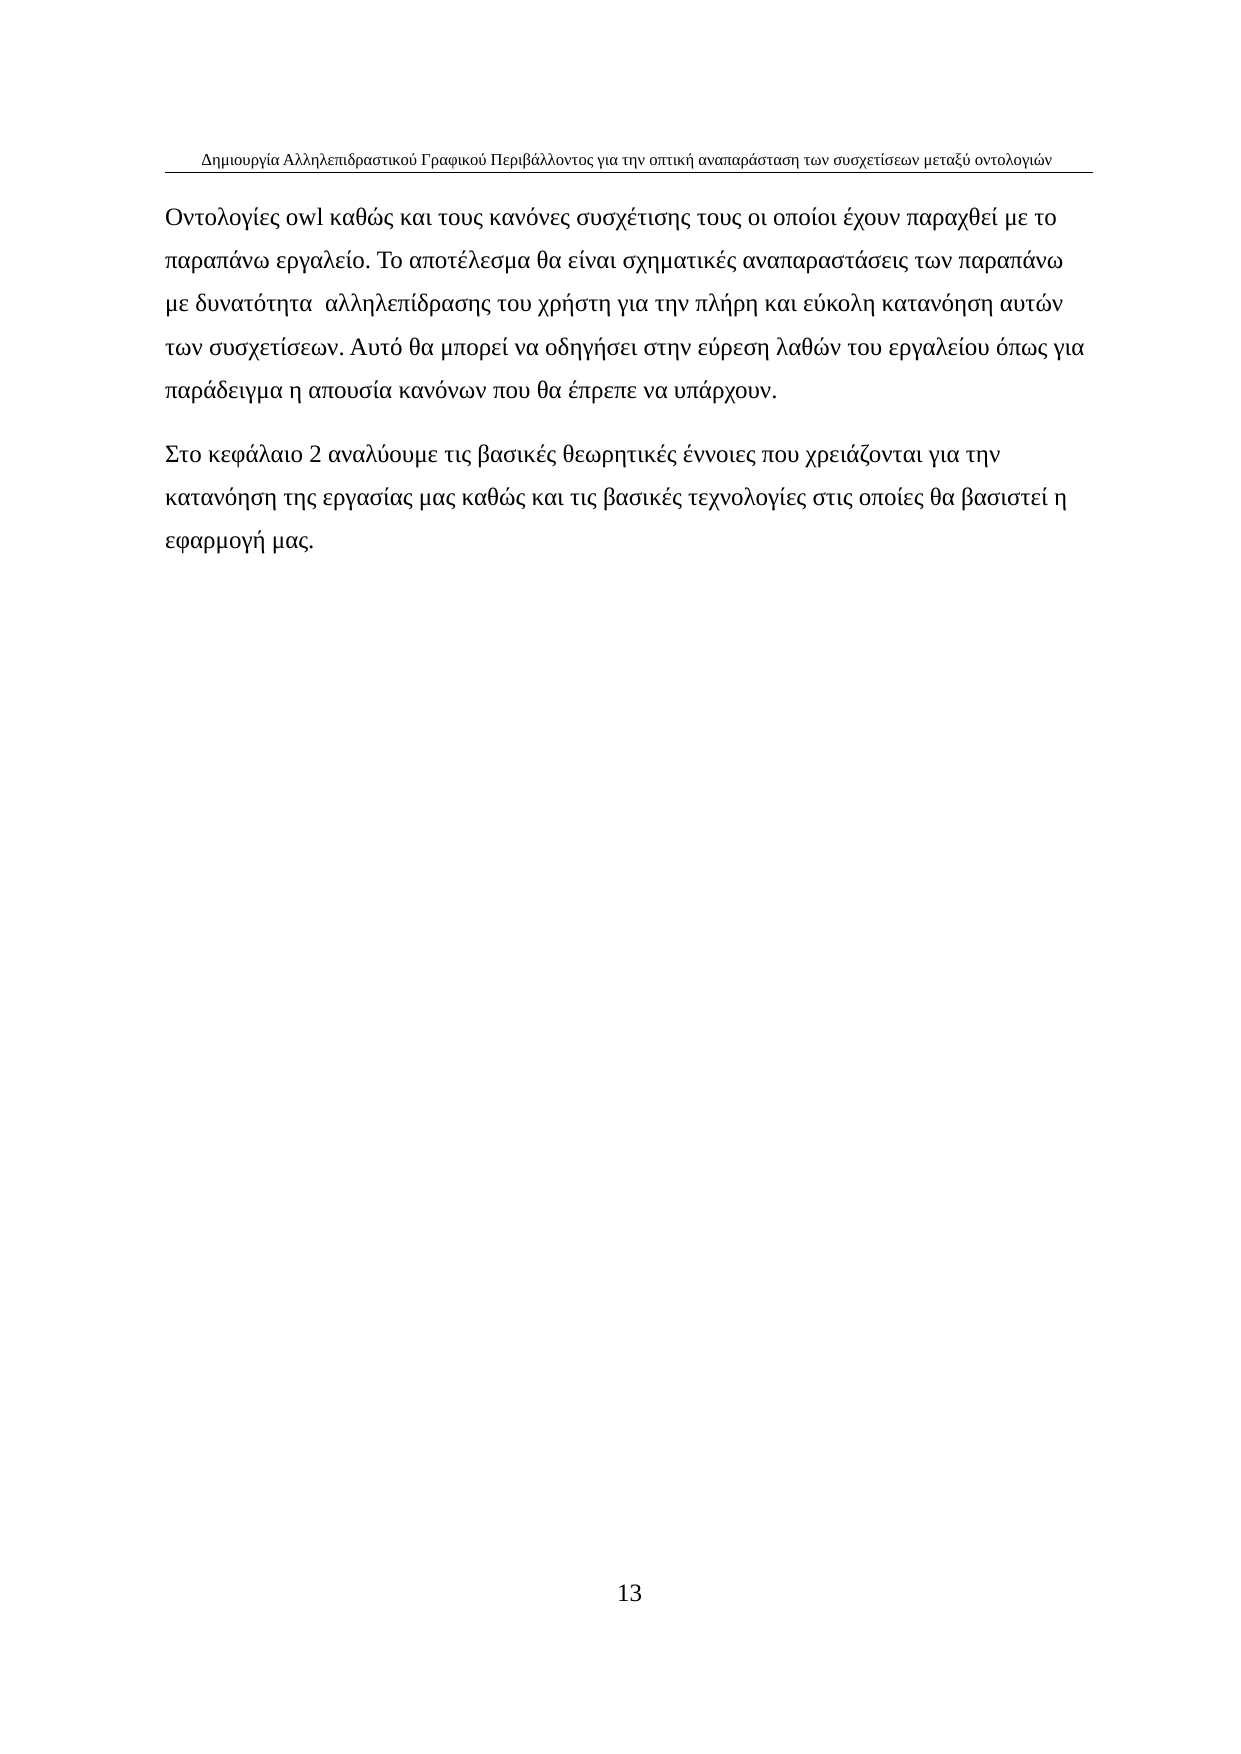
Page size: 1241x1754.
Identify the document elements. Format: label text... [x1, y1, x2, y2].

text Στο κεφάλαιο 2 αναλύουμε τις βασικές θεωρητικές έννοιες που χρειάζονται για την κατανόηση της εργασίας μας καθώς και τις βασικές τεχνολογίες στις οποίες θα βασιστεί η εφαρμογή μας. [165, 439, 1093, 554]
text Οντολογίες owl καθώς και τους κανόνες συσχέτισης τους οι οποίοι έχουν παραχθεί με το παραπάνω εργαλείο. Το αποτέλεσμα θα είναι σχηματικές αναπαραστάσεις των παραπάνω με δυνατότητα αλληλεπίδρασης του χρήστη για την πλήρη και εύκολη κατανόηση αυτών των συσχετίσεων. Αυτό θα μπορεί να οδηγήσει στην εύρεση λαθών του εργαλείου όπως για παράδειγμα η απουσία κανόνων που θα έπρεπε να υπάρχουν. [165, 202, 1093, 403]
